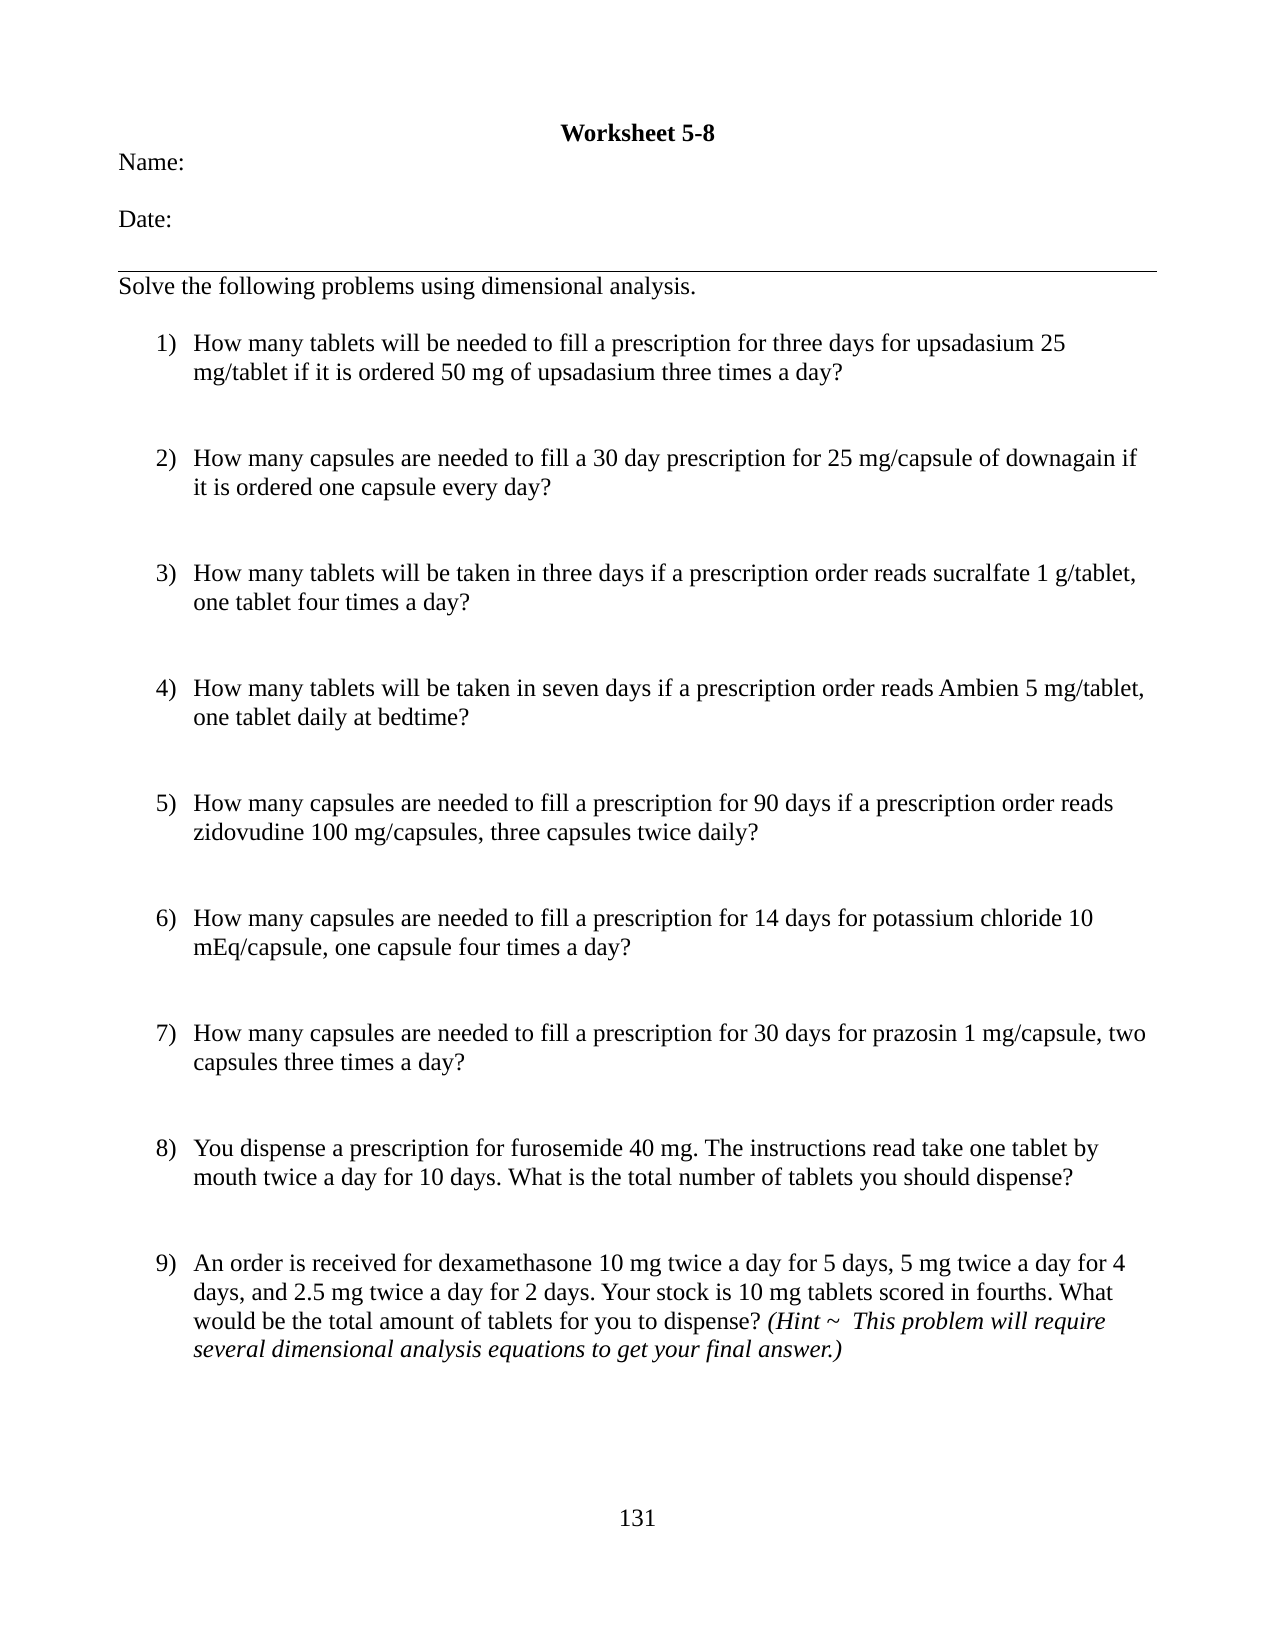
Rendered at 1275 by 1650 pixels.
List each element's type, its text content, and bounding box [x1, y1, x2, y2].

list How many tablets will be taken in seven days if a prescription order reads Ambien 5 mg/tablet, one tablet daily at bedtime? [156, 673, 1157, 731]
list How many tablets will be needed to fill a prescription for three days for upsadasium 25 mg/tablet if it is ordered 50 mg of upsadasium three times a day? [156, 328, 1157, 386]
list How many capsules are needed to fill a prescription for 14 days for potassium chloride 10 mEq/capsule, one capsule four times a day? [156, 903, 1157, 961]
list You dispense a prescription for furosemide 40 mg. The instructions read take one tablet by mouth twice a day for 10 days. What is the total number of tablets you should dispense? [156, 1133, 1157, 1191]
text Date: [118, 204, 1157, 233]
list How many capsules are needed to fill a 30 day prescription for 25 mg/capsule of downagain if it is ordered one capsule every day? [156, 443, 1157, 501]
text Name: [118, 147, 1157, 176]
list How many capsules are needed to fill a prescription for 30 days for prazosin 1 mg/capsule, two capsules three times a day? [156, 1018, 1157, 1076]
text Solve the following problems using dimensional analysis. [118, 272, 1157, 299]
list An order is received for dexamethasone 10 mg twice a day for 5 days, 5 mg twice a day for 4 days, and 2.5 mg twice a day for 2 days. Your stock is 10 mg tablets scored in fourths. What would be the total amount of tablets for you to dispense? (Hint ~ This problem will require several dimensional analysis equations to get your final answer.) [156, 1248, 1157, 1363]
text Worksheet 5-8 [118, 118, 1157, 147]
list How many capsules are needed to fill a prescription for 90 days if a prescription order reads zidovudine 100 mg/capsules, three capsules twice daily? [156, 788, 1157, 846]
list How many tablets will be taken in three days if a prescription order reads sucralfate 1 g/tablet, one tablet four times a day? [156, 558, 1157, 616]
